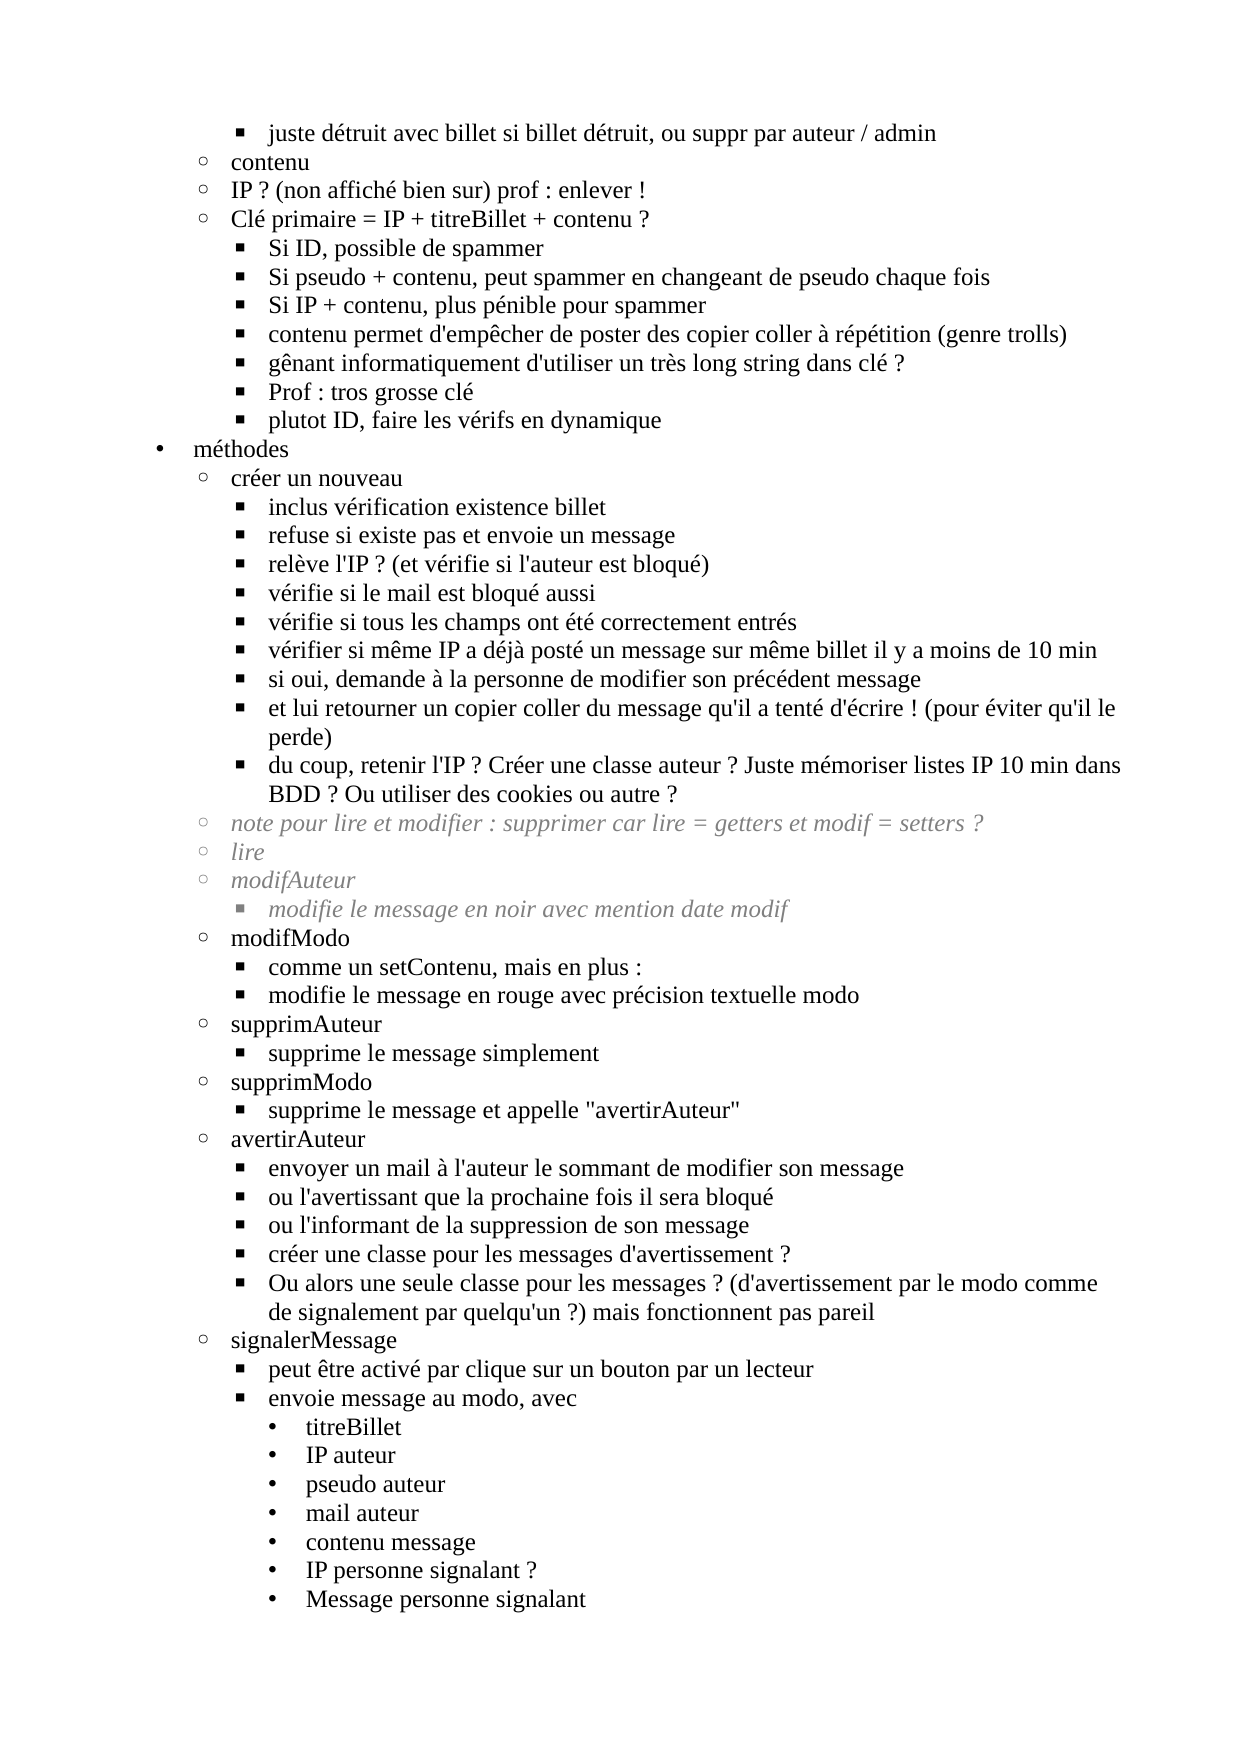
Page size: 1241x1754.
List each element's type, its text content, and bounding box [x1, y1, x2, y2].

list envoie message au modo, avec [231, 1383, 1122, 1412]
list Si IP + contenu, plus pénible pour spammer [231, 291, 1122, 319]
list Si ID, possible de spammer [231, 233, 1122, 262]
list IP auteur [268, 1441, 1122, 1469]
list relève l'IP ? (et vérifie si l'auteur est bloqué) [231, 549, 1122, 578]
list Ou alors une seule classe pour les messages ? (d'avertissement par le modo comme de signalement par quelqu'un ?) mais fonctionnent pas pareil [231, 1268, 1122, 1326]
list modifModo [193, 923, 1122, 952]
list modifie le message en noir avec mention date modif [231, 894, 1122, 923]
list peut être activé par clique sur un bouton par un lecteur [231, 1354, 1122, 1383]
list ou l'informant de la suppression de son message [231, 1211, 1122, 1239]
list ou l'avertissant que la prochaine fois il sera bloqué [231, 1182, 1122, 1211]
list créer une classe pour les messages d'avertissement ? [231, 1239, 1122, 1268]
list Clé primaire = IP + titreBillet + contenu ? [193, 204, 1122, 233]
list vérifie si le mail est bloqué aussi [231, 578, 1122, 607]
list méthodes [156, 434, 1122, 463]
list juste détruit avec billet si billet détruit, ou suppr par auteur / admin [231, 118, 1122, 147]
list Si pseudo + contenu, peut spammer en changeant de pseudo chaque fois [231, 262, 1122, 291]
list gênant informatiquement d'utiliser un très long string dans clé ? [231, 348, 1122, 377]
list inclus vérification existence billet [231, 492, 1122, 521]
list modifie le message en rouge avec précision textuelle modo [231, 981, 1122, 1009]
list mail auteur [268, 1498, 1122, 1527]
list contenu message [268, 1527, 1122, 1556]
list IP personne signalant ? [268, 1556, 1122, 1584]
list titreBillet [268, 1412, 1122, 1441]
list envoyer un mail à l'auteur le sommant de modifier son message [231, 1153, 1122, 1182]
list et lui retourner un copier coller du message qu'il a tenté d'écrire ! (pour éviter qu'il le perde) [231, 693, 1122, 751]
list supprime le message et appelle "avertirAuteur" [231, 1096, 1122, 1124]
list Prof : tros grosse clé [231, 377, 1122, 406]
list créer un nouveau [193, 463, 1122, 492]
list refuse si existe pas et envoie un message [231, 521, 1122, 549]
list modifAuteur [193, 866, 1122, 894]
list avertirAuteur [193, 1124, 1122, 1153]
list contenu permet d'empêcher de poster des copier coller à répétition (genre trolls) [231, 319, 1122, 348]
list lire [193, 837, 1122, 866]
list vérifier si même IP a déjà posté un message sur même billet il y a moins de 10 min [231, 636, 1122, 664]
list vérifie si tous les champs ont été correctement entrés [231, 607, 1122, 636]
list supprime le message simplement [231, 1038, 1122, 1067]
list comme un setContenu, mais en plus : [231, 952, 1122, 981]
list du coup, retenir l'IP ? Créer une classe auteur ? Juste mémoriser listes IP 10 min dans BDD ? Ou utiliser des cookies ou autre ? [231, 751, 1122, 808]
list signalerMessage [193, 1326, 1122, 1354]
list pseudo auteur [268, 1469, 1122, 1498]
list note pour lire et modifier : supprimer car lire = getters et modif = setters ? [193, 808, 1122, 837]
list plutot ID, faire les vérifs en dynamique [231, 406, 1122, 434]
list supprimModo [193, 1067, 1122, 1096]
list si oui, demande à la personne de modifier son précédent message [231, 664, 1122, 693]
list Message personne signalant [268, 1584, 1122, 1613]
list supprimAuteur [193, 1009, 1122, 1038]
list contenu [193, 147, 1122, 176]
list IP ? (non affiché bien sur) prof : enlever ! [193, 176, 1122, 204]
